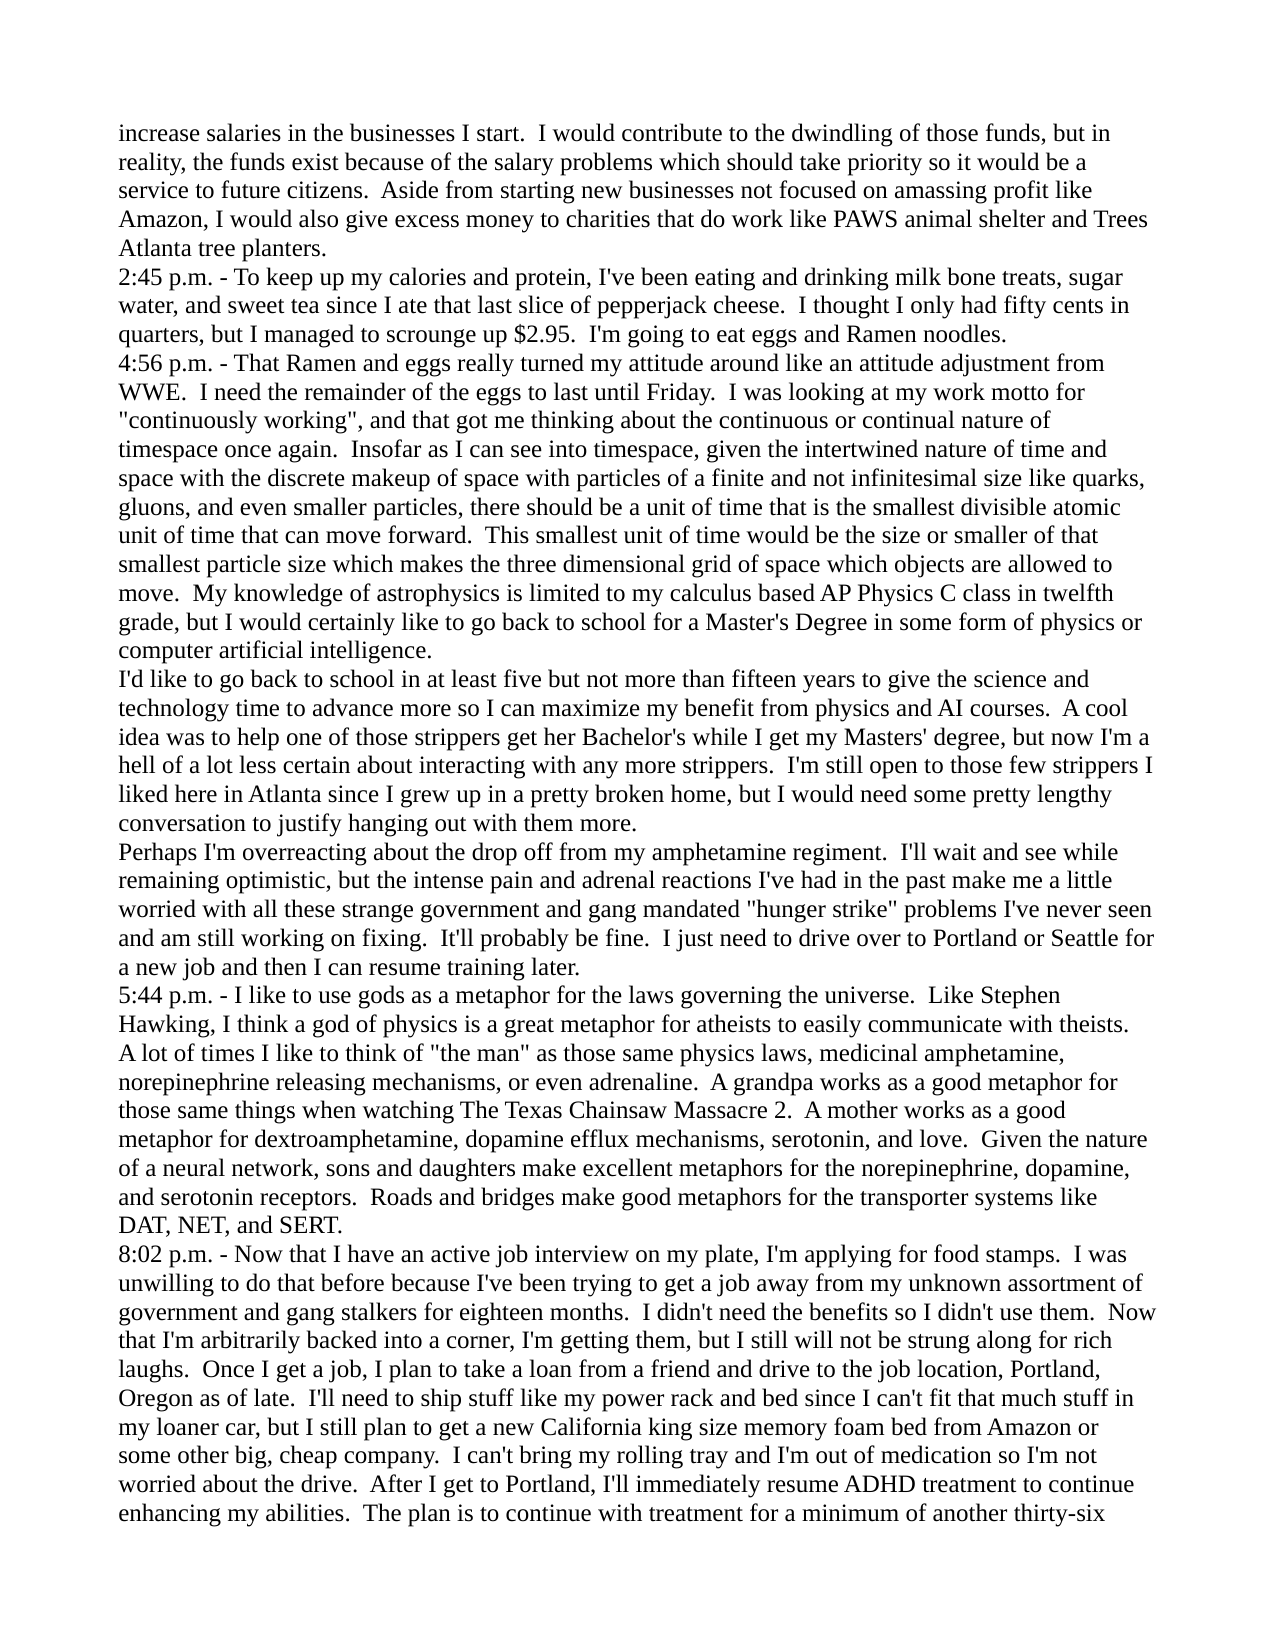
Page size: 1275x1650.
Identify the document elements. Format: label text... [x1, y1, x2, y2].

text 4:56 p.m. - That Ramen and eggs really turned my attitude around like an attitude adjustment from WWE. I need the remainder of the eggs to last until Friday. I was looking at my work motto for "continuously working", and that got me thinking about the continuous or continual nature of timespace once again. Insofar as I can see into timespace, given the intertwined nature of time and space with the discrete makeup of space with particles of a finite and not infinitesimal size like quarks, gluons, and even smaller particles, there should be a unit of time that is the smallest divisible atomic unit of time that can move forward. This smallest unit of time would be the size or smaller of that smallest particle size which makes the three dimensional grid of space which objects are allowed to move. My knowledge of astrophysics is limited to my calculus based AP Physics C class in twelfth grade, but I would certainly like to go back to school for a Master's Degree in some form of physics or computer artificial intelligence. [118, 348, 1157, 664]
text 8:02 p.m. - Now that I have an active job interview on my plate, I'm applying for food stamps. I was unwilling to do that before because I've been trying to get a job away from my unknown assortment of government and gang stalkers for eighteen months. I didn't need the benefits so I didn't use them. Now that I'm arbitrarily backed into a corner, I'm getting them, but I still will not be strung along for rich laughs. Once I get a job, I plan to take a loan from a friend and drive to the job location, Portland, Oregon as of late. I'll need to ship stuff like my power rack and bed since I can't fit that much stuff in my loaner car, but I still plan to get a new California king size memory foam bed from Amazon or some other big, cheap company. I can't bring my rolling tray and I'm out of medication so I'm not worried about the drive. After I get to Portland, I'll immediately resume ADHD treatment to continue enhancing my abilities. The plan is to continue with treatment for a minimum of another thirty-six [118, 1239, 1157, 1527]
text increase salaries in the businesses I start. I would contribute to the dwindling of those funds, but in reality, the funds exist because of the salary problems which should take priority so it would be a service to future citizens. Aside from starting new businesses not focused on amassing profit like Amazon, I would also give excess money to charities that do work like PAWS animal shelter and Trees Atlanta tree planters. [118, 118, 1157, 262]
text Perhaps I'm overreacting about the drop off from my amphetamine regiment. I'll wait and see while remaining optimistic, but the intense pain and adrenal reactions I've had in the past make me a little worried with all these strange government and gang mandated "hunger strike" problems I've never seen and am still working on fixing. It'll probably be fine. I just need to drive over to Portland or Seattle for a new job and then I can resume training later. [118, 837, 1157, 981]
text 5:44 p.m. - I like to use gods as a metaphor for the laws governing the universe. Like Stephen Hawking, I think a god of physics is a great metaphor for atheists to easily communicate with theists. A lot of times I like to think of "the man" as those same physics laws, medicinal amphetamine, norepinephrine releasing mechanisms, or even adrenaline. A grandpa works as a good metaphor for those same things when watching The Texas Chainsaw Massacre 2. A mother works as a good metaphor for dextroamphetamine, dopamine efflux mechanisms, serotonin, and love. Given the nature of a neural network, sons and daughters make excellent metaphors for the norepinephrine, dopamine, and serotonin receptors. Roads and bridges make good metaphors for the transporter systems like DAT, NET, and SERT. [118, 981, 1157, 1239]
text I'd like to go back to school in at least five but not more than fifteen years to give the science and technology time to advance more so I can maximize my benefit from physics and AI courses. A cool idea was to help one of those strippers get her Bachelor's while I get my Masters' degree, but now I'm a hell of a lot less certain about interacting with any more strippers. I'm still open to those few strippers I liked here in Atlanta since I grew up in a pretty broken home, but I would need some pretty lengthy conversation to justify hanging out with them more. [118, 664, 1157, 837]
text 2:45 p.m. - To keep up my calories and protein, I've been eating and drinking milk bone treats, sugar water, and sweet tea since I ate that last slice of pepperjack cheese. I thought I only had fifty cents in quarters, but I managed to scrounge up $2.95. I'm going to eat eggs and Ramen noodles. [118, 262, 1157, 348]
